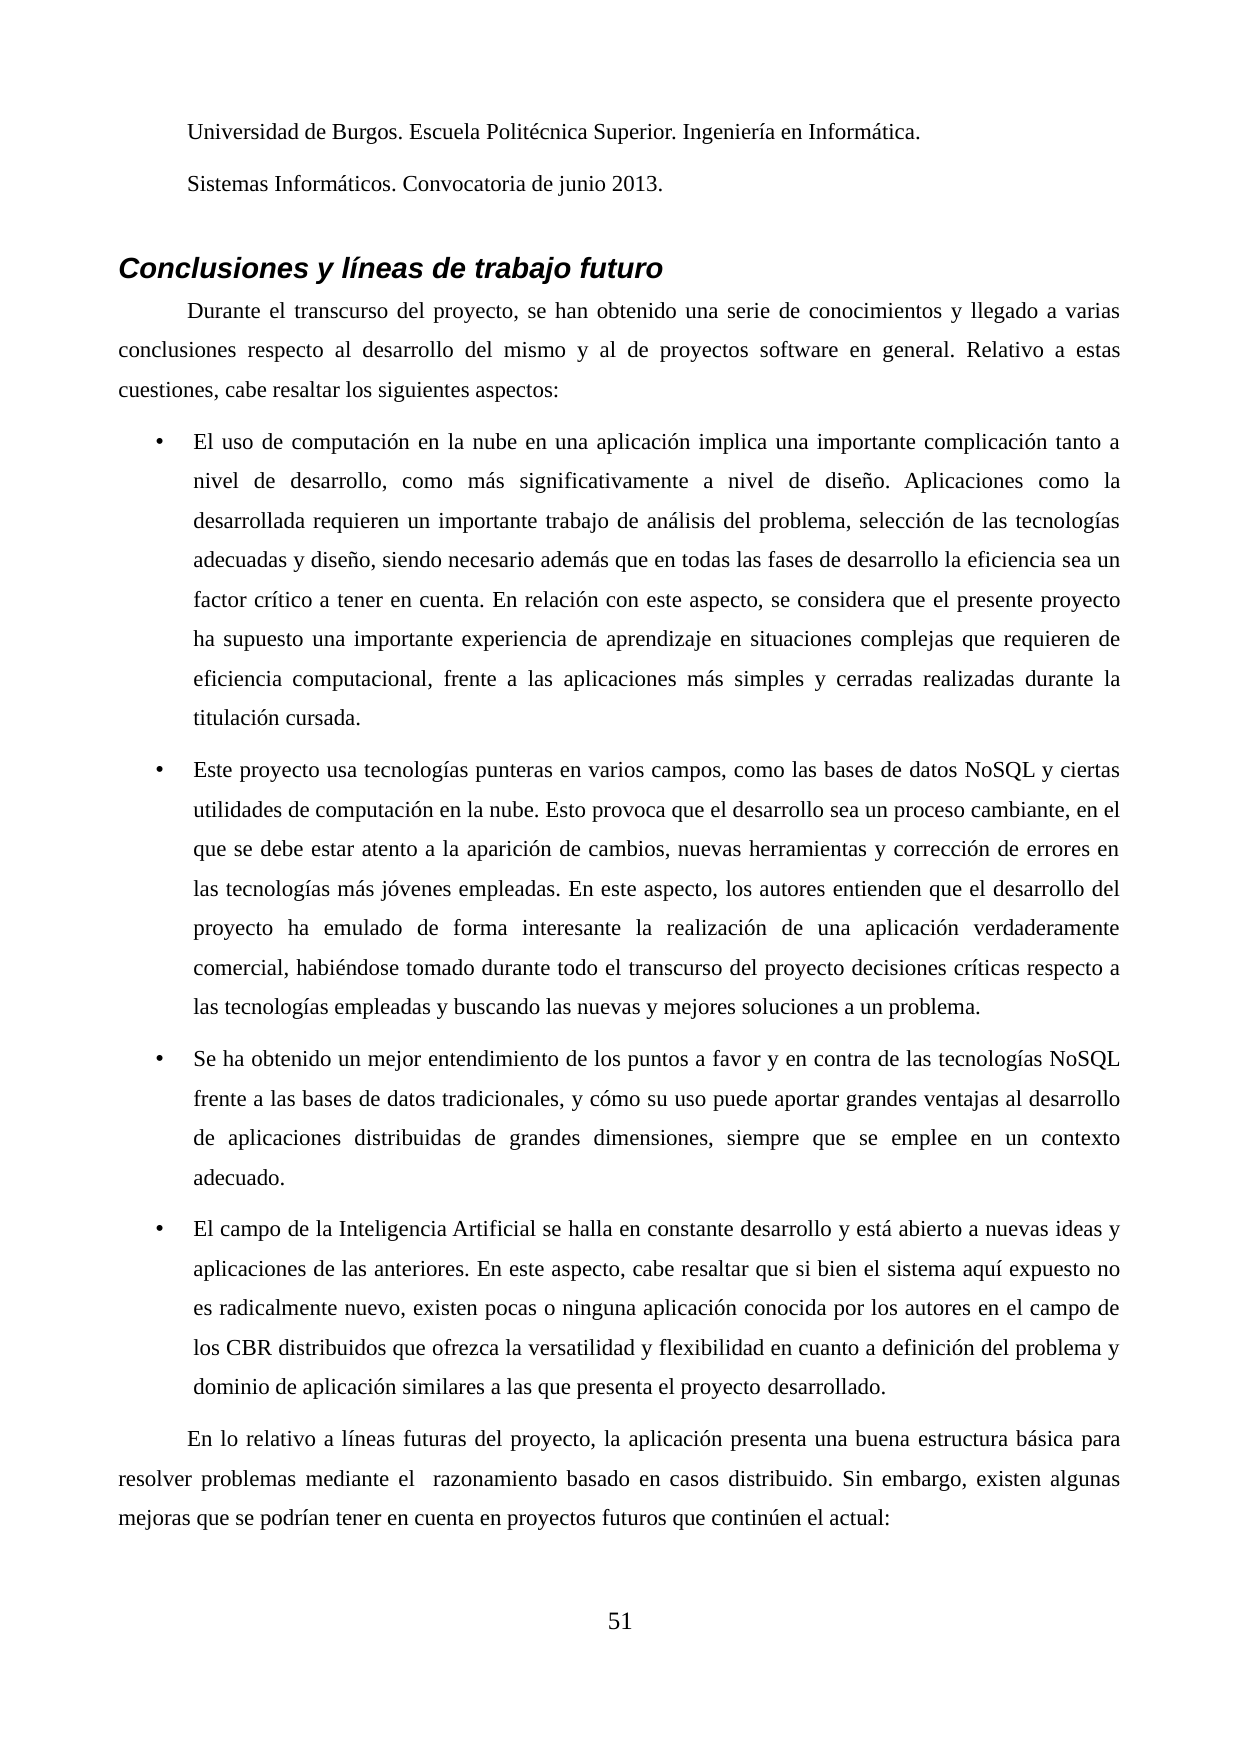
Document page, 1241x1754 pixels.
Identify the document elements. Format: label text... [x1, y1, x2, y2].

subtitle Conclusiones y líneas de trabajo futuro [118, 251, 1122, 284]
list El uso de computación en la nube en una aplicación implica una importante complicación tanto a nivel de desarrollo, como más significativamente a nivel de diseño. Aplicaciones como la desarrollada requieren un importante trabajo de análisis del problema, selección de las tecnologías adecuadas y diseño, siendo necesario además que en todas las fases de desarrollo la eficiencia sea un factor crítico a tener en cuenta. En relación con este aspecto, se considera que el presente proyecto ha supuesto una importante experiencia de aprendizaje en situaciones complejas que requieren de eficiencia computacional, frente a las aplicaciones más simples y cerradas realizadas durante la titulación cursada. [156, 428, 1122, 731]
text En lo relativo a líneas futuras del proyecto, la aplicación presenta una buena estructura básica para resolver problemas mediante el razonamiento basado en casos distribuido. Sin embargo, existen algunas mejoras que se podrían tener en cuenta en proyectos futuros que continúen el actual: [118, 1425, 1122, 1531]
list El campo de la Inteligencia Artificial se halla en constante desarrollo y está abierto a nuevas ideas y aplicaciones de las anteriores. En este aspecto, cabe resaltar que si bien el sistema aquí expuesto no es radicalmente nuevo, existen pocas o ninguna aplicación conocida por los autores en el campo de los CBR distribuidos que ofrezca la versatilidad y flexibilidad en cuanto a definición del problema y dominio de aplicación similares a las que presenta el proyecto desarrollado. [156, 1216, 1122, 1400]
list Se ha obtenido un mejor entendimiento de los puntos a favor y en contra de las tecnologías NoSQL frente a las bases de datos tradicionales, y cómo su uso puede aportar grandes ventajas al desarrollo de aplicaciones distribuidas de grandes dimensiones, siempre que se emplee en un contexto adecuado. [156, 1045, 1122, 1190]
text Durante el transcurso del proyecto, se han obtenido una serie de conocimientos y llegado a varias conclusiones respecto al desarrollo del mismo y al de proyectos software en general. Relativo a estas cuestiones, cabe resaltar los siguientes aspectos: [118, 297, 1122, 402]
list Este proyecto usa tecnologías punteras en varios campos, como las bases de datos NoSQL y ciertas utilidades de computación en la nube. Esto provoca que el desarrollo sea un proceso cambiante, en el que se debe estar atento a la aparición de cambios, nuevas herramientas y corrección de errores en las tecnologías más jóvenes empleadas. En este aspecto, los autores entienden que el desarrollo del proyecto ha emulado de forma interesante la realización de una aplicación verdaderamente comercial, habiéndose tomado durante todo el transcurso del proyecto decisiones críticas respecto a las tecnologías empleadas y buscando las nuevas y mejores soluciones a un problema. [156, 756, 1122, 1019]
